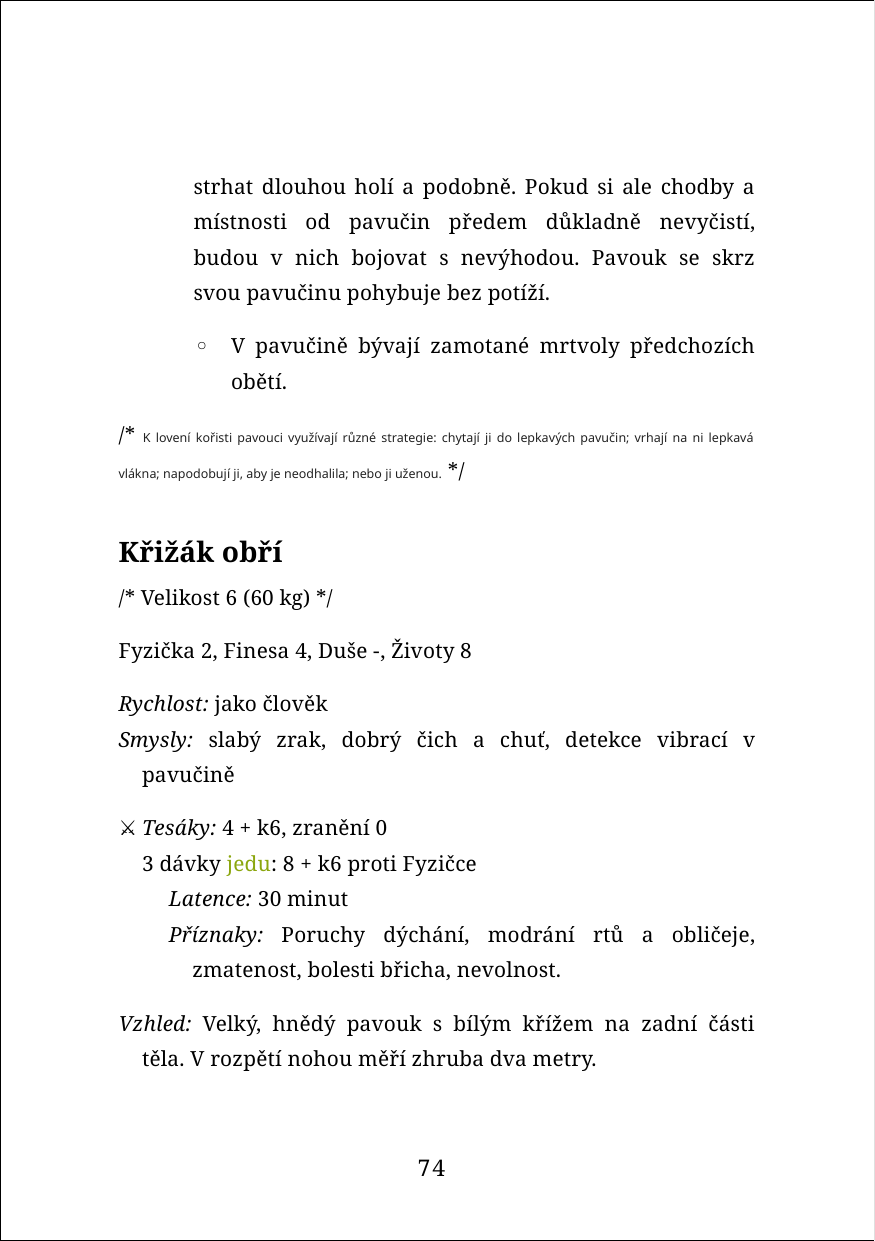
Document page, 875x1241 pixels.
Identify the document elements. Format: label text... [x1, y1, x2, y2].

list V pavučině bývají zamotané mrtvoly předchozích obětí. [193, 332, 756, 396]
text Latence: 30 minut [168, 884, 756, 913]
text Rychlost: jako člověk [118, 689, 756, 718]
text Příznaky: Poruchy dýchání, modrání rtů a obličeje, zmatenost, bolesti břicha, nevolnost. [168, 920, 756, 984]
list strhat dlouhou holí a podobně. Pokud si ale chodby a místnosti od pavučin předem důkladně nevyčistí, budou v nich bojovat s nevýhodou. Pavouk se skrz svou pavučinu pohybuje bez potíží. [156, 172, 756, 307]
text /* K lovení kořisti pavouci využívají různé strategie: chytají ji do lepkavých pavučin; vrhají na ni lepkavá vlákna; napodobují ji, aby je neodhalila; nebo ji uženou. */ [118, 420, 756, 484]
text /* Velikost 6 (60 kg) */ [118, 583, 756, 611]
text Smysly: slabý zrak, dobrý čich a chuť, detekce vibrací v pavučině [118, 725, 756, 789]
text 3 dávky jedu: 8 + k6 proti Fyzičce [142, 849, 756, 877]
text ⚔ Tesáky: 4 + k6, zranění 0 [118, 813, 756, 842]
text Fyzička 2, Finesa 4, Duše -, Životy 8 [118, 636, 756, 664]
text Vzhled: Velký, hnědý pavouk s bílým křížem na zadní části těla. V rozpětí nohou měří zhruba dva metry. [118, 1009, 756, 1073]
subtitle Křižák obří [118, 533, 756, 571]
